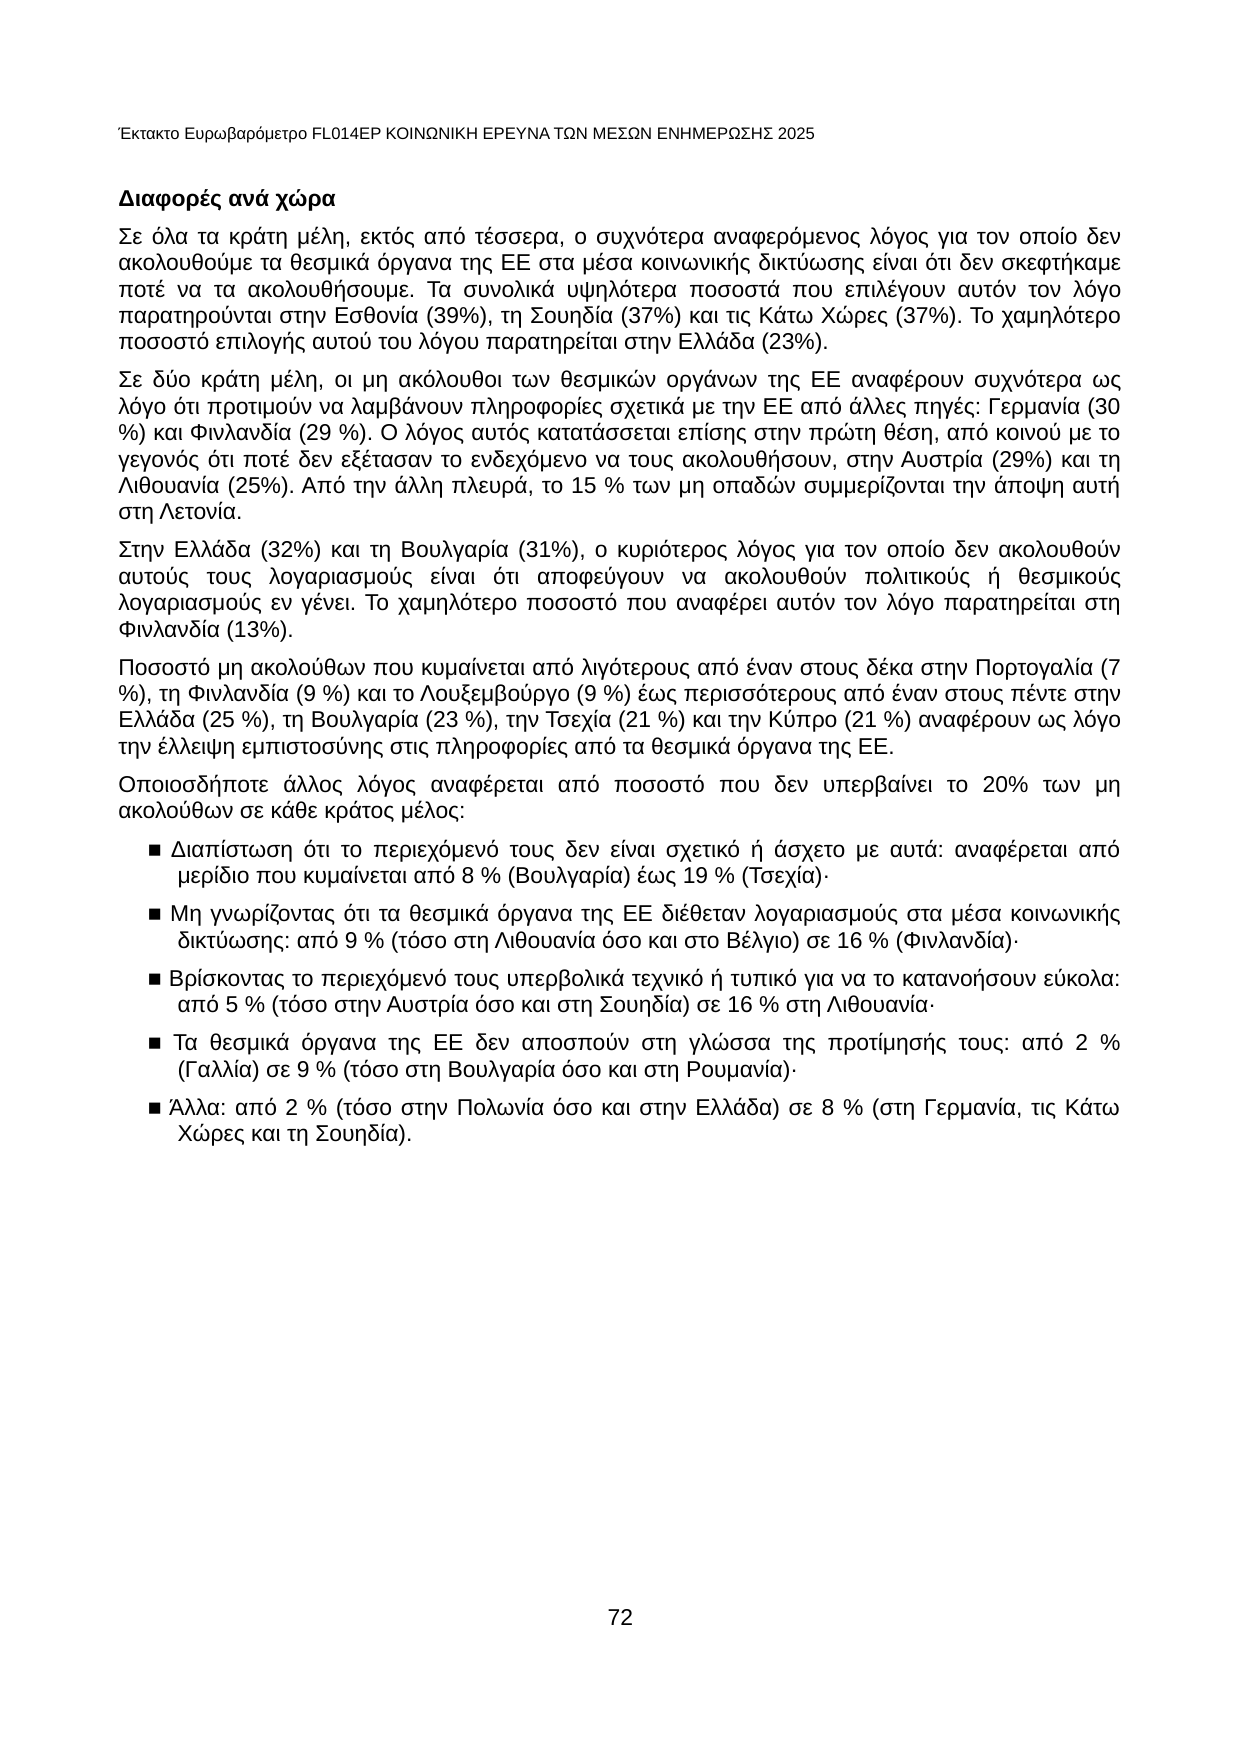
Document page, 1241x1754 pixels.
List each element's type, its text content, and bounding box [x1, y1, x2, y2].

text Διαφορές ανά χώρα [118, 184, 1122, 211]
text Ποσοστό μη ακολούθων που κυμαίνεται από λιγότερους από έναν στους δέκα στην Πορτογαλία (7 %), τη Φινλανδία (9 %) και το Λουξεμβούργο (9 %) έως περισσότερους από έναν στους πέντε στην Ελλάδα (25 %), τη Βουλγαρία (23 %), την Τσεχία (21 %) και την Κύπρο (21 %) αναφέρουν ως λόγο την έλλειψη εμπιστοσύνης στις πληροφορίες από τα θεσμικά όργανα της ΕΕ. [118, 654, 1122, 759]
text Οποιοσδήποτε άλλος λόγος αναφέρεται από ποσοστό που δεν υπερβαίνει το 20% των μη ακολούθων σε κάθε κράτος μέλος: [118, 771, 1122, 824]
text ■ Μη γνωρίζοντας ότι τα θεσμικά όργανα της ΕΕ διέθεταν λογαριασμούς στα μέσα κοινωνικής δικτύωσης: από 9 % (τόσο στη Λιθουανία όσο και στο Βέλγιο) σε 16 % (Φινλανδία)· [148, 900, 1122, 953]
text ■ Βρίσκοντας το περιεχόμενό τους υπερβολικά τεχνικό ή τυπικό για να το κατανοήσουν εύκολα: από 5 % (τόσο στην Αυστρία όσο και στη Σουηδία) σε 16 % στη Λιθουανία· [148, 965, 1122, 1017]
text ■ Άλλα: από 2 % (τόσο στην Πολωνία όσο και στην Ελλάδα) σε 8 % (στη Γερμανία, τις Κάτω Χώρες και τη Σουηδία). [148, 1094, 1122, 1147]
text ■ Διαπίστωση ότι το περιεχόμενό τους δεν είναι σχετικό ή άσχετο με αυτά: αναφέρεται από μερίδιο που κυμαίνεται από 8 % (Βουλγαρία) έως 19 % (Τσεχία)· [148, 836, 1122, 888]
text Σε όλα τα κράτη μέλη, εκτός από τέσσερα, ο συχνότερα αναφερόμενος λόγος για τον οποίο δεν ακολουθούμε τα θεσμικά όργανα της ΕΕ στα μέσα κοινωνικής δικτύωσης είναι ότι δεν σκεφτήκαμε ποτέ να τα ακολουθήσουμε. Τα συνολικά υψηλότερα ποσοστά που επιλέγουν αυτόν τον λόγο παρατηρούνται στην Εσθονία (39%), τη Σουηδία (37%) και τις Κάτω Χώρες (37%). Το χαμηλότερο ποσοστό επιλογής αυτού του λόγου παρατηρείται στην Ελλάδα (23%). [118, 223, 1122, 354]
text ■ Τα θεσμικά όργανα της ΕΕ δεν αποσπούν στη γλώσσα της προτίμησής τους: από 2 % (Γαλλία) σε 9 % (τόσο στη Βουλγαρία όσο και στη Ρουμανία)· [148, 1029, 1122, 1082]
text Σε δύο κράτη μέλη, οι μη ακόλουθοι των θεσμικών οργάνων της ΕΕ αναφέρουν συχνότερα ως λόγο ότι προτιμούν να λαμβάνουν πληροφορίες σχετικά με την ΕΕ από άλλες πηγές: Γερμανία (30 %) και Φινλανδία (29 %). Ο λόγος αυτός κατατάσσεται επίσης στην πρώτη θέση, από κοινού με το γεγονός ότι ποτέ δεν εξέτασαν το ενδεχόμενο να τους ακολουθήσουν, στην Αυστρία (29%) και τη Λιθουανία (25%). Από την άλλη πλευρά, το 15 % των μη οπαδών συμμερίζονται την άποψη αυτή στη Λετονία. [118, 366, 1122, 524]
text Στην Ελλάδα (32%) και τη Βουλγαρία (31%), ο κυριότερος λόγος για τον οποίο δεν ακολουθούν αυτούς τους λογαριασμούς είναι ότι αποφεύγουν να ακολουθούν πολιτικούς ή θεσμικούς λογαριασμούς εν γένει. Το χαμηλότερο ποσοστό που αναφέρει αυτόν τον λόγο παρατηρείται στη Φινλανδία (13%). [118, 536, 1122, 642]
